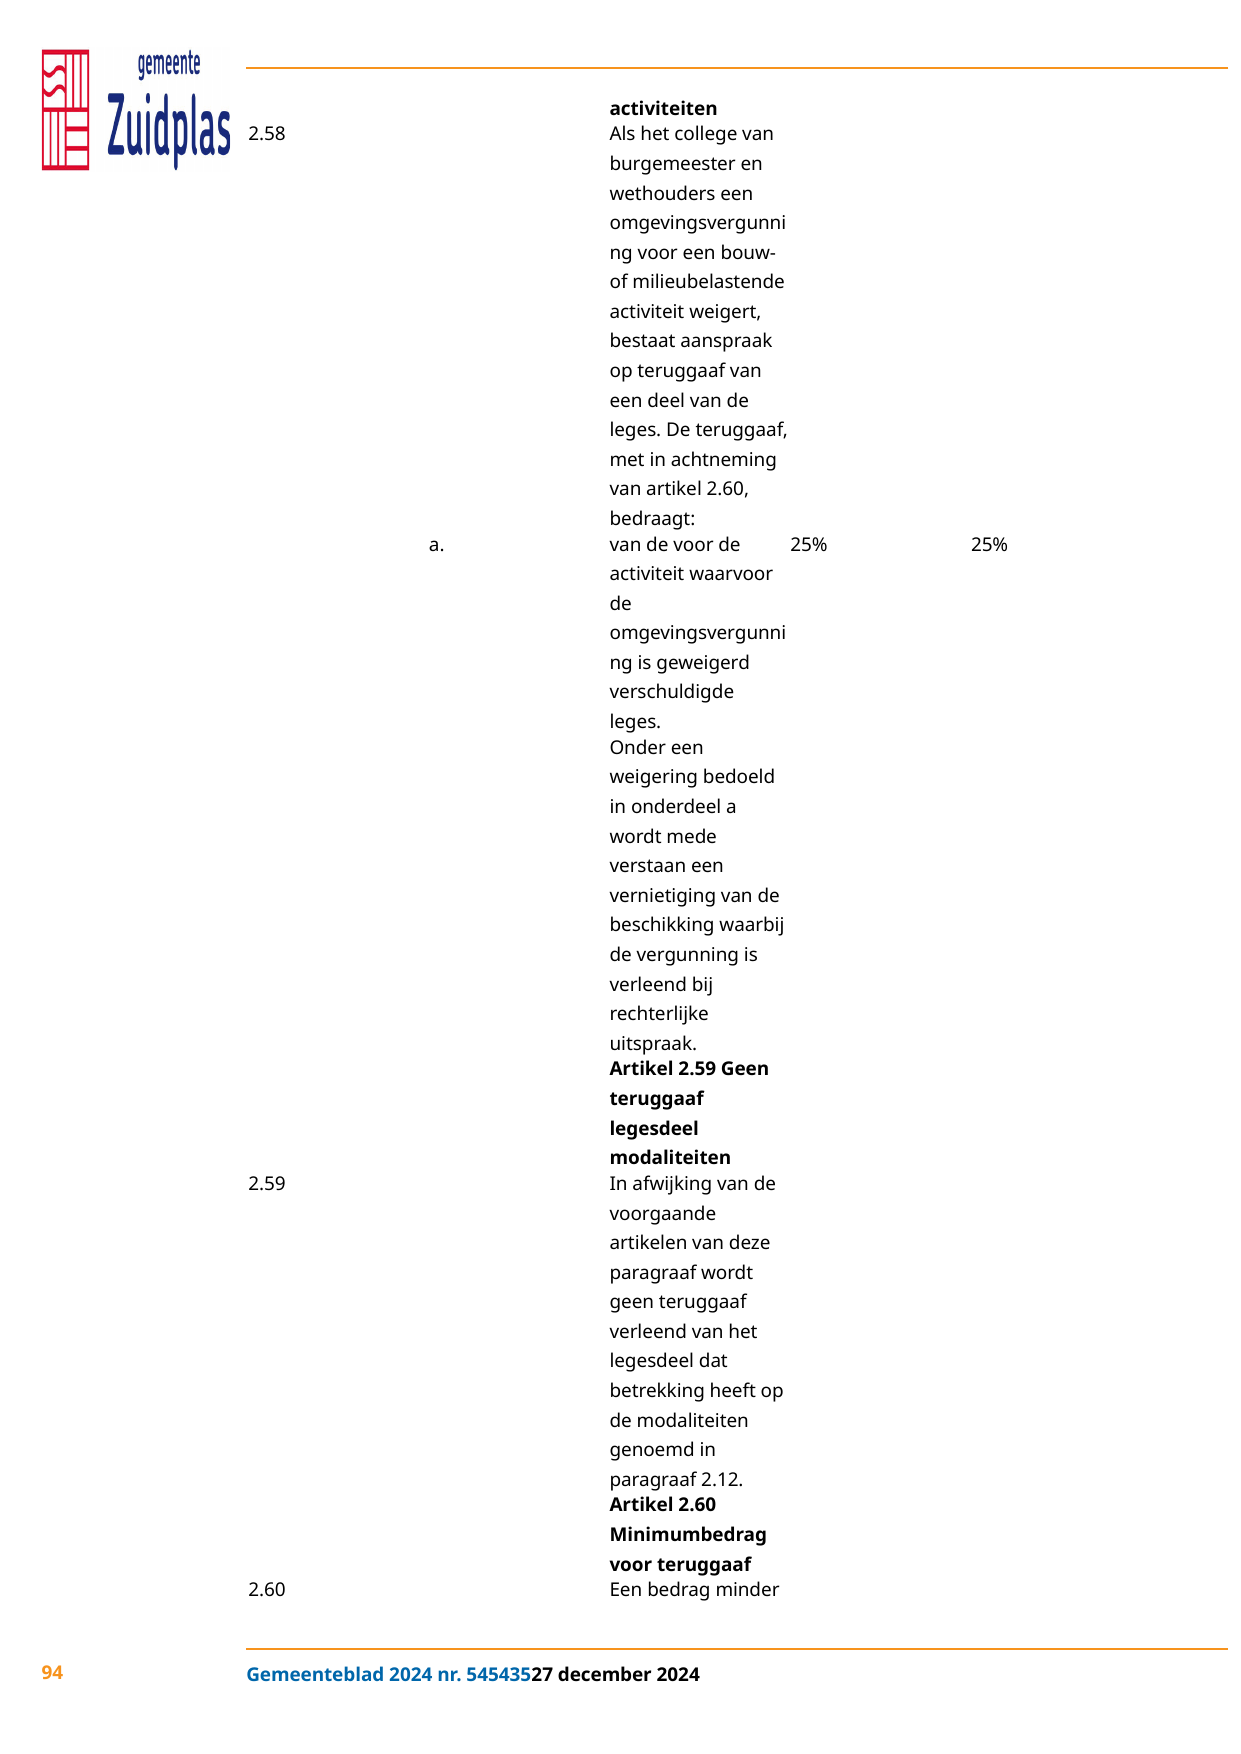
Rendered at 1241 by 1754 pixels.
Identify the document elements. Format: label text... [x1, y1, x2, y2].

table_cell [971, 1056, 1152, 1170]
table_cell [429, 1577, 609, 1602]
table_cell [429, 1492, 609, 1577]
table_cell [790, 1056, 971, 1170]
table_cell [790, 121, 971, 531]
picture [41, 47, 231, 172]
table_cell [971, 734, 1152, 1056]
table_cell [429, 95, 609, 121]
table_cell [429, 734, 609, 1056]
table_cell Artikel 2.60 Minimumbedrag voor teruggaaf [609, 1492, 790, 1577]
table_cell [790, 734, 971, 1056]
table_cell [790, 1492, 971, 1577]
table_cell [790, 1577, 971, 1602]
table_cell [971, 1577, 1152, 1602]
table_cell 2.58 [248, 121, 429, 531]
table_cell Artikel 2.59 Geen teruggaaf legesdeel modaliteiten [609, 1056, 790, 1170]
table_cell van de voor de activiteit waarvoor de omgevingsvergunning is geweigerd verschuldigde leges. [609, 531, 790, 734]
table_cell 25% [971, 531, 1152, 734]
table_cell [248, 531, 429, 734]
table_cell [971, 1492, 1152, 1577]
table_cell Onder een weigering bedoeld in onderdeel a wordt mede verstaan een vernietiging van de beschikking waarbij de vergunning is verleend bij rechterlijke uitspraak. [609, 734, 790, 1056]
table_cell [429, 121, 609, 531]
table_cell [971, 1170, 1152, 1492]
table_cell [429, 1056, 609, 1170]
table_cell [971, 121, 1152, 531]
table_cell [790, 95, 971, 121]
table_cell [248, 1056, 429, 1170]
table_cell [429, 1170, 609, 1492]
table_cell 25% [790, 531, 971, 734]
table_cell [248, 95, 429, 121]
table_cell activiteiten [609, 95, 790, 121]
table_cell Als het college van burgemeester en wethouders een omgevingsvergunning voor een bouw- of milieubelastende activiteit weigert, bestaat aanspraak op teruggaaf van een deel van de leges. De teruggaaf, met in achtneming van artikel 2.60, bedraagt: [609, 121, 790, 531]
table_cell [971, 95, 1152, 121]
table_cell a. [429, 531, 609, 734]
table_cell Een bedrag minder [609, 1577, 790, 1602]
table_cell [790, 1170, 971, 1492]
table_cell 2.59 [248, 1170, 429, 1492]
table_cell 2.60 [248, 1577, 429, 1602]
table_cell [248, 734, 429, 1056]
table_cell In afwijking van de voorgaande artikelen van deze paragraaf wordt geen teruggaaf verleend van het legesdeel dat betrekking heeft op de modaliteiten genoemd in paragraaf 2.12. [609, 1170, 790, 1492]
table_cell [248, 1492, 429, 1577]
